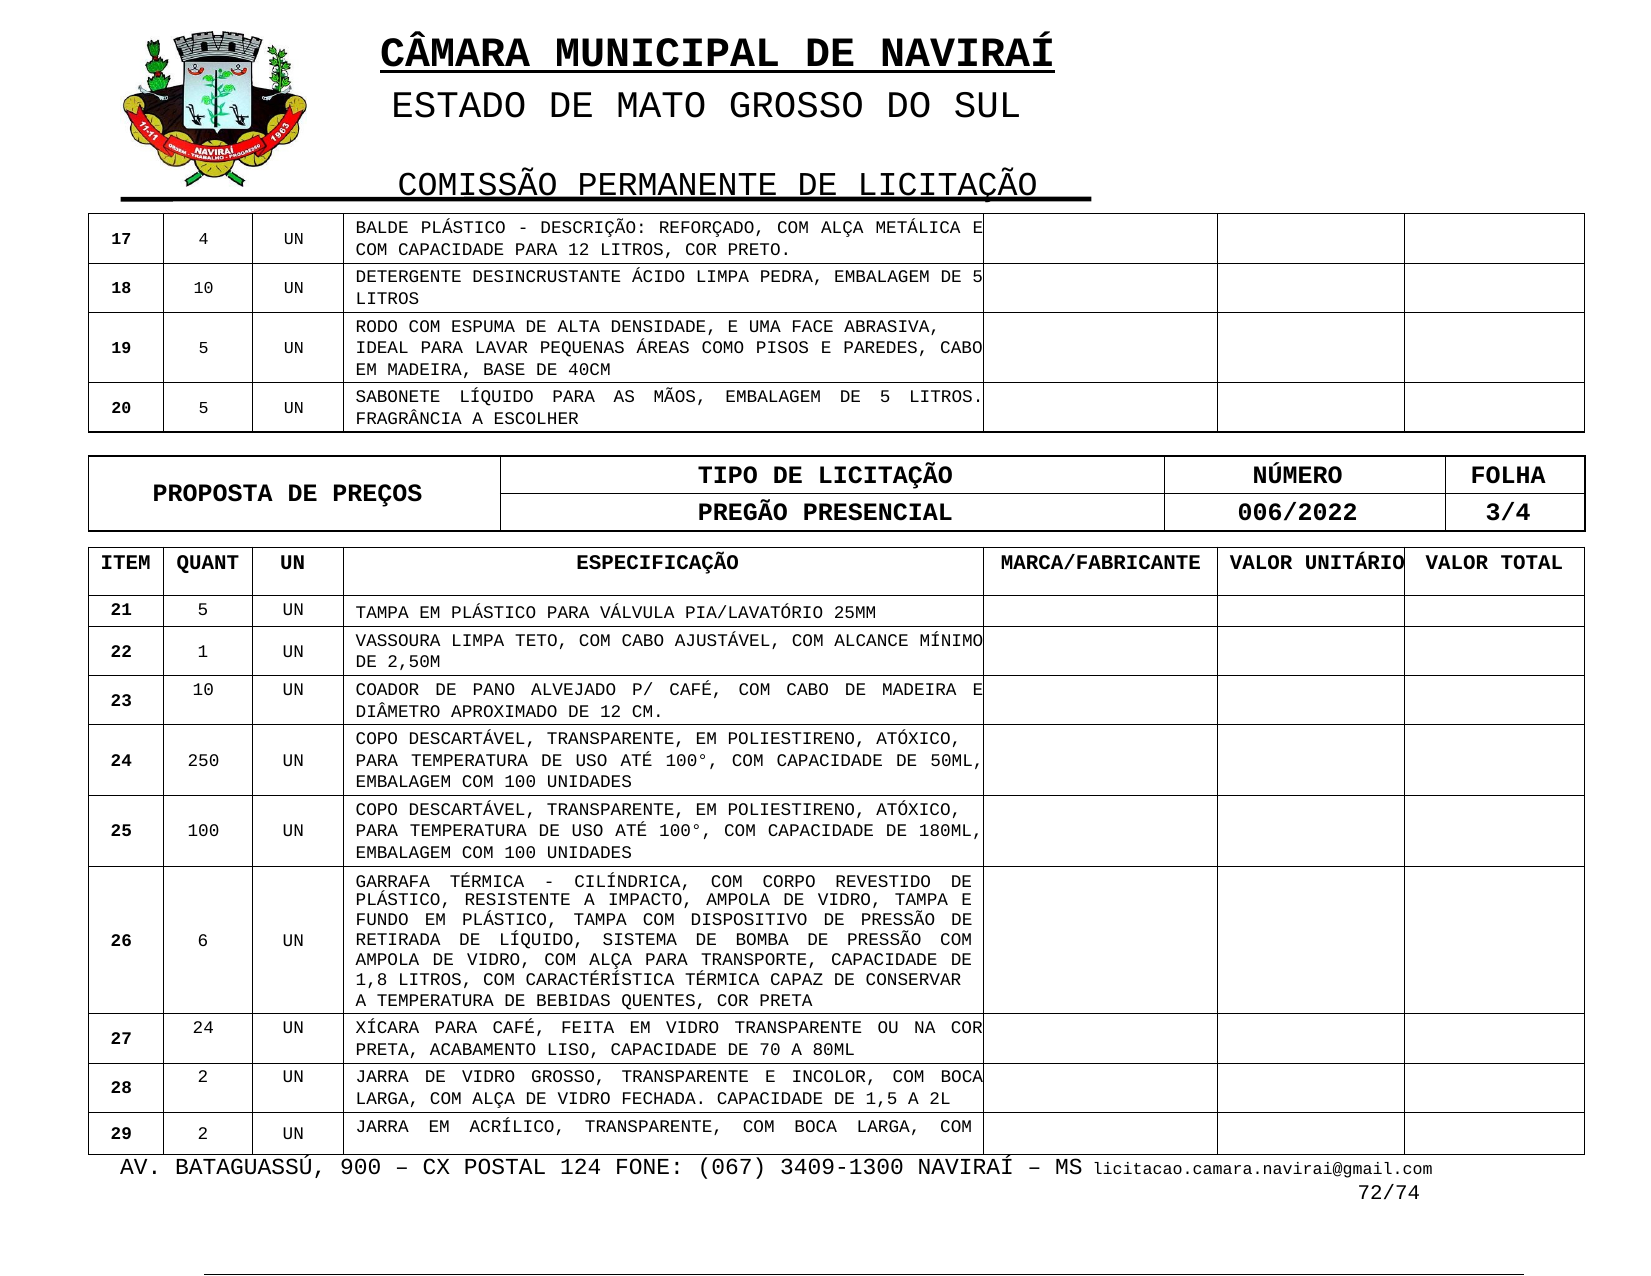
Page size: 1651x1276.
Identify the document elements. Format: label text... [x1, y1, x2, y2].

table_cell [1218, 725, 1404, 795]
table_cell 29 [89, 1113, 163, 1154]
table_header VALOR TOTAL [1405, 548, 1584, 595]
table_cell UN [253, 596, 343, 626]
table_cell [1405, 796, 1584, 866]
table_cell [1218, 627, 1404, 675]
table_cell [984, 214, 1217, 262]
table_header MARCA/FABRICANTE [984, 548, 1217, 595]
table_cell 22 [89, 627, 163, 675]
table_cell DETERGENTE DESINCRUSTANTE ÁCIDO LIMPA PEDRA, EMBALAGEM DE 5 LITROS [344, 264, 983, 312]
table_cell 23 [89, 676, 163, 724]
table_header NÚMERO [1165, 457, 1445, 492]
table_header TIPO DE LICITAÇÃO [501, 457, 1164, 492]
table_cell UN [253, 313, 343, 382]
table_cell GARRAFA TÉRMICA - CILÍNDRICA, COM CORPO REVESTIDO DE PLÁSTICO, RESISTENTE A IMPACTO, AMPOLA DE VIDRO, TAMPA E FUNDO EM PLÁSTICO, TAMPA COM DISPOSITIVO DE PRESSÃO DE RETIRADA DE LÍQUIDO, SISTEMA DE BOMBA DE PRESSÃO COM AMPOLA DE VIDRO, COM ALÇA PARA TRANSPORTE, CAPACIDADE DE 1,8 LITROS, COM CARACTÉRÍSTICA TÉRMICA CAPAZ DE CONSERVAR A TEMPERATURA DE BEBIDAS QUENTES, COR PRETA [344, 867, 983, 1013]
table_cell 18 [89, 264, 163, 312]
table_cell 25 [89, 796, 163, 866]
table_cell VASSOURA LIMPA TETO, COM CABO AJUSTÁVEL, COM ALCANCE MÍNIMO DE 2,50M [344, 627, 983, 675]
table_cell COPO DESCARTÁVEL, TRANSPARENTE, EM POLIESTIRENO, ATÓXICO, PARA TEMPERATURA DE USO ATÉ 100°, COM CAPACIDADE DE 180ML, EMBALAGEM COM 100 UNIDADES [344, 796, 983, 866]
table_cell 3/4 [1446, 494, 1584, 530]
table_cell [984, 1014, 1217, 1062]
table_cell [984, 313, 1217, 382]
table_cell UN [253, 676, 343, 724]
table_cell 250 [164, 725, 252, 795]
table_cell 1 [164, 627, 252, 675]
table_header VALOR UNITÁRIO [1218, 548, 1404, 595]
table_cell [1405, 725, 1584, 795]
table_header ESPECIFICAÇÃO [344, 548, 983, 595]
table_cell [1218, 1064, 1404, 1112]
table_cell PREGÃO PRESENCIAL [501, 494, 1164, 530]
table_cell UN [253, 725, 343, 795]
table_cell UN [253, 264, 343, 312]
table_cell 24 [89, 725, 163, 795]
table_cell COPO DESCARTÁVEL, TRANSPARENTE, EM POLIESTIRENO, ATÓXICO, PARA TEMPERATURA DE USO ATÉ 100°, COM CAPACIDADE DE 50ML, EMBALAGEM COM 100 UNIDADES [344, 725, 983, 795]
table_cell [984, 383, 1217, 431]
table_cell [1218, 676, 1404, 724]
table_cell UN [253, 796, 343, 866]
table_cell UN [253, 383, 343, 431]
table_cell UN [253, 1113, 343, 1154]
table_cell [1405, 1113, 1584, 1154]
table_cell [984, 796, 1217, 866]
table_cell [1218, 383, 1404, 431]
table_cell [1218, 214, 1404, 262]
table_cell 2 [164, 1064, 252, 1112]
table_cell [1405, 383, 1584, 431]
table_cell 24 [164, 1014, 252, 1062]
table_header UN [253, 548, 343, 595]
table_cell [984, 627, 1217, 675]
table_cell 6 [164, 867, 252, 1013]
table_cell 5 [164, 313, 252, 382]
table_cell [1405, 596, 1584, 626]
table_cell XÍCARA PARA CAFÉ, FEITA EM VIDRO TRANSPARENTE OU NA COR PRETA, ACABAMENTO LISO, CAPACIDADE DE 70 A 80ML [344, 1014, 983, 1062]
table_cell UN [253, 214, 343, 262]
table_cell 10 [164, 676, 252, 724]
table_cell SABONETE LÍQUIDO PARA AS MÃOS, EMBALAGEM DE 5 LITROS. FRAGRÂNCIA A ESCOLHER [344, 383, 983, 431]
table_cell UN [253, 1064, 343, 1112]
table_cell [1218, 264, 1404, 312]
table_cell [1405, 627, 1584, 675]
table_cell 26 [89, 867, 163, 1013]
table_cell [1218, 596, 1404, 626]
table_cell [1405, 1014, 1584, 1062]
table_cell [1405, 1064, 1584, 1112]
table_cell BALDE PLÁSTICO - DESCRIÇÃO: REFORÇADO, COM ALÇA METÁLICA E COM CAPACIDADE PARA 12 LITROS, COR PRETO. [344, 214, 983, 262]
table_cell [984, 264, 1217, 312]
table_cell [984, 596, 1217, 626]
table_cell 27 [89, 1014, 163, 1062]
table_cell [1218, 313, 1404, 382]
table_cell [1218, 796, 1404, 866]
table_cell 5 [164, 596, 252, 626]
table_cell 100 [164, 796, 252, 866]
table_cell JARRA EM ACRÍLICO, TRANSPARENTE, COM BOCA LARGA, COM [344, 1113, 983, 1154]
table_header QUANT [164, 548, 252, 595]
table_cell RODO COM ESPUMA DE ALTA DENSIDADE, E UMA FACE ABRASIVA, IDEAL PARA LAVAR PEQUENAS ÁREAS COMO PISOS E PAREDES, CABO EM MADEIRA, BASE DE 40CM [344, 313, 983, 382]
table_cell [1218, 1014, 1404, 1062]
table_cell 28 [89, 1064, 163, 1112]
table_cell [1218, 867, 1404, 1013]
table_cell 2 [164, 1113, 252, 1154]
table_header PROPOSTA DE PREÇOS [89, 457, 500, 530]
table_cell JARRA DE VIDRO GROSSO, TRANSPARENTE E INCOLOR, COM BOCA LARGA, COM ALÇA DE VIDRO FECHADA. CAPACIDADE DE 1,5 A 2L [344, 1064, 983, 1112]
table_cell [984, 676, 1217, 724]
table_header FOLHA [1446, 457, 1584, 492]
table_cell [1405, 867, 1584, 1013]
table_cell 19 [89, 313, 163, 382]
table_cell 17 [89, 214, 163, 262]
table_cell 4 [164, 214, 252, 262]
table_cell UN [253, 1014, 343, 1062]
table_cell TAMPA EM PLÁSTICO PARA VÁLVULA PIA/LAVATÓRIO 25MM [344, 596, 983, 626]
table_cell [1405, 264, 1584, 312]
table_cell 5 [164, 383, 252, 431]
table_cell [1405, 214, 1584, 262]
table_cell COADOR DE PANO ALVEJADO P/ CAFÉ, COM CABO DE MADEIRA E DIÂMETRO APROXIMADO DE 12 CM. [344, 676, 983, 724]
table_cell UN [253, 627, 343, 675]
table_cell [1405, 676, 1584, 724]
table_cell [984, 1113, 1217, 1154]
table_cell 006/2022 [1165, 494, 1445, 530]
table_cell [1405, 313, 1584, 382]
table_cell 10 [164, 264, 252, 312]
table_cell [1218, 1113, 1404, 1154]
table_cell UN [253, 867, 343, 1013]
table_cell 20 [89, 383, 163, 431]
table_cell [984, 725, 1217, 795]
table_cell [984, 1064, 1217, 1112]
table_cell 21 [89, 596, 163, 626]
table_cell [984, 867, 1217, 1013]
table_header ITEM [89, 548, 163, 595]
